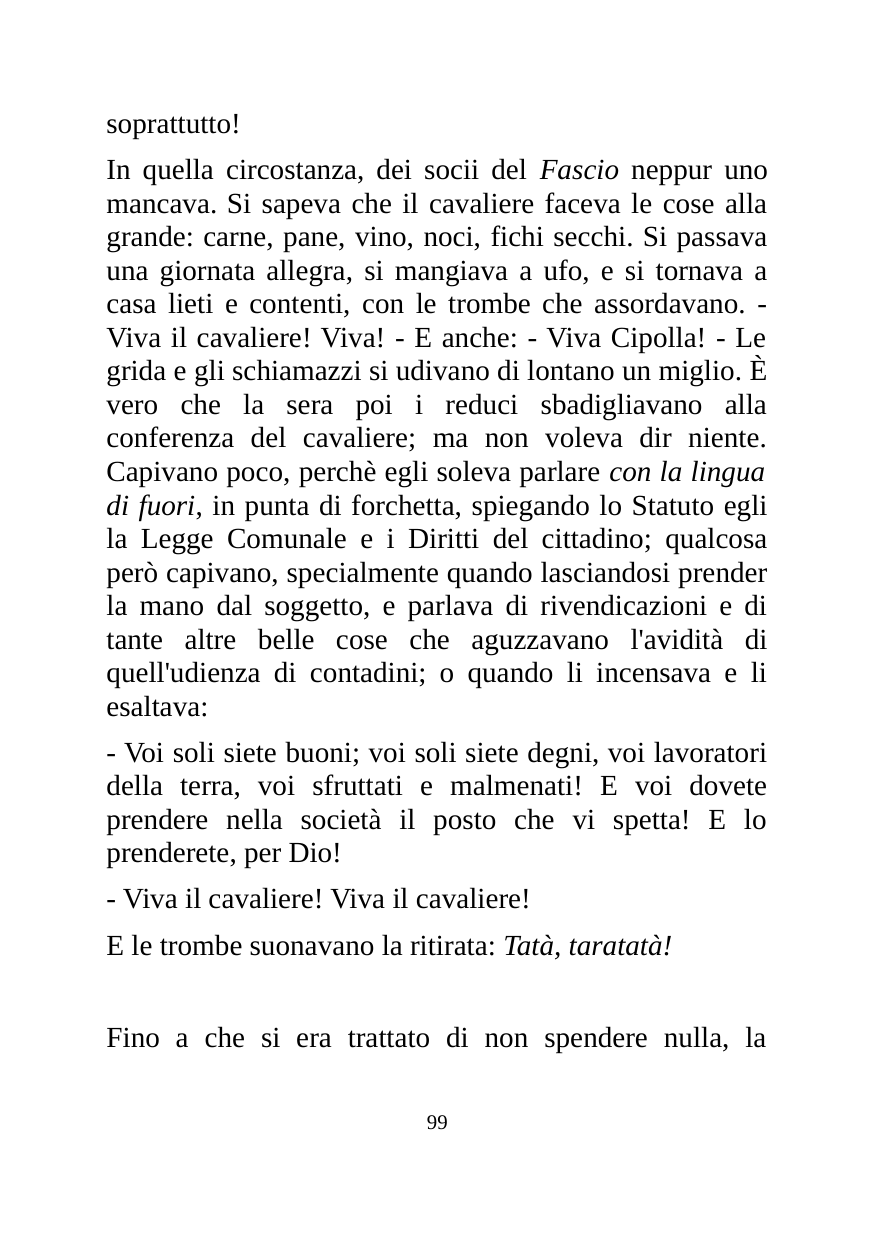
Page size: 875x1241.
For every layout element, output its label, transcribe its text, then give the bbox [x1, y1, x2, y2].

text - Viva il cavaliere! Viva il cavaliere! [106, 882, 768, 915]
text - Voi soli siete buoni; voi soli siete degni, voi lavoratori della terra, voi sfruttati e malmenati! E voi dovete prendere nella società il posto che vi spetta! E lo prenderete, per Dio! [106, 735, 768, 869]
text E le trombe suonavano la ritirata: Tatà, taratatà! [106, 928, 768, 961]
text soprattutto! [106, 106, 768, 140]
text Fino a che si era trattato di non spendere nulla, la [106, 1020, 768, 1053]
text In quella circostanza, dei socii del Fascio neppur uno mancava. Si sapeva che il cavaliere faceva le cose alla grande: carne, pane, vino, noci, fichi secchi. Si passava una giornata allegra, si mangiava a ufo, e si tornava a casa lieti e contenti, con le trombe che assordavano. - Viva il cavaliere! Viva! - E anche: - Viva Cipolla! - Le grida e gli schiamazzi si udivano di lontano un miglio. È vero che la sera poi i reduci sbadigliavano alla conferenza del cavaliere; ma non voleva dir niente. Capivano poco, perchè egli soleva parlare con la lingua di fuori, in punta di forchetta, spiegando lo Statuto egli la Legge Comunale e i Diritti del cittadino; qualcosa però capivano, specialmente quando lasciandosi prender la mano dal soggetto, e parlava di rivendicazioni e di tante altre belle cose che aguzzavano l'avidità di quell'udienza di contadini; o quando li incensava e li esaltava: [106, 152, 768, 722]
